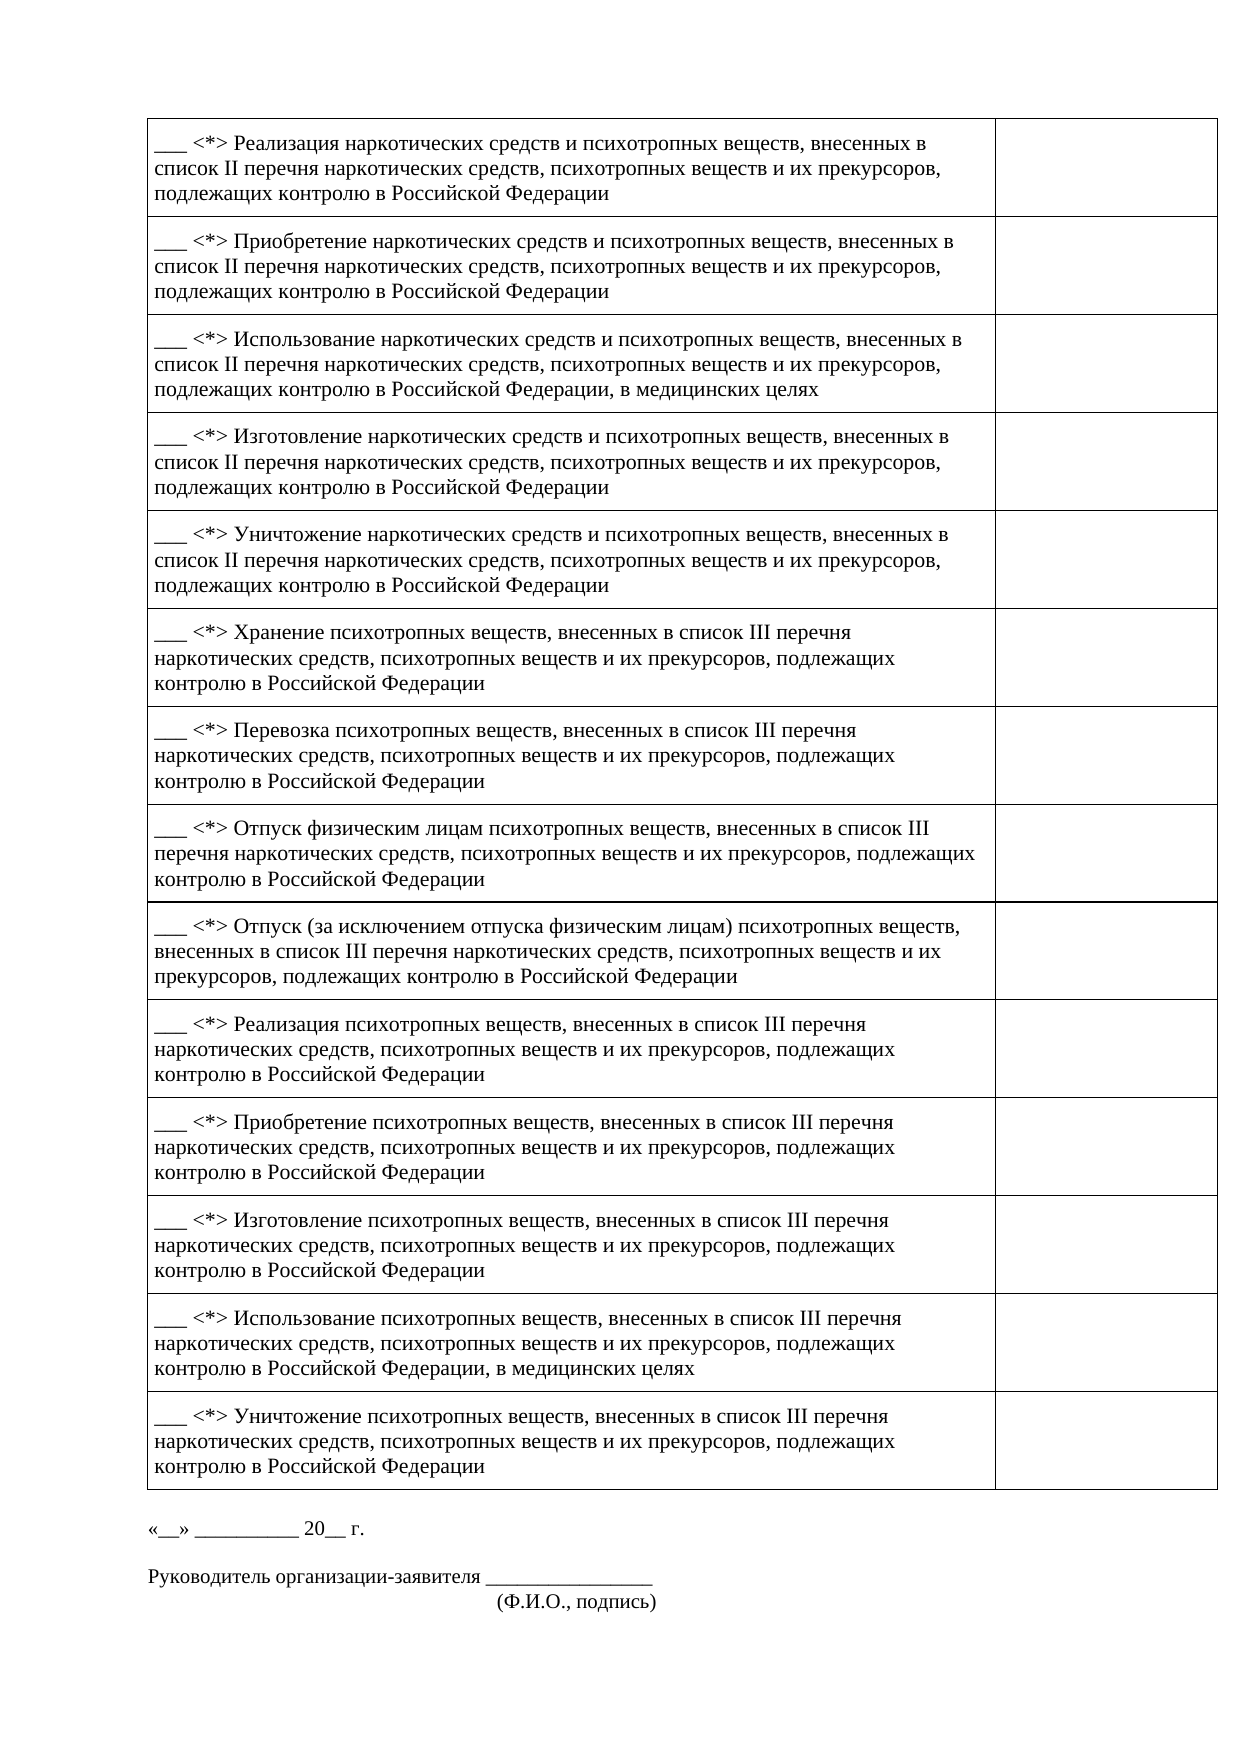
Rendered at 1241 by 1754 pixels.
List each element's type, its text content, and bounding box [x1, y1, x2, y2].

table_cell [996, 609, 1217, 706]
table_cell ___ <*> Реализация наркотических средств и психотропных веществ, внесенных в список II перечня наркотических средств, психотропных веществ и их прекурсоров, подлежащих контролю в Российской Федерации [148, 119, 995, 216]
table_cell ___ <*> Хранение психотропных веществ, внесенных в список III перечня наркотических средств, психотропных веществ и их прекурсоров, подлежащих контролю в Российской Федерации [148, 609, 995, 706]
table_cell [996, 1000, 1217, 1097]
table_cell [996, 413, 1217, 510]
table_cell ___ <*> Приобретение наркотических средств и психотропных веществ, внесенных в список II перечня наркотических средств, психотропных веществ и их прекурсоров, подлежащих контролю в Российской Федерации [148, 217, 995, 314]
table_cell [996, 1294, 1217, 1391]
table_cell [996, 1196, 1217, 1293]
table_cell ___ <*> Перевозка психотропных веществ, внесенных в список III перечня наркотических средств, психотропных веществ и их прекурсоров, подлежащих контролю в Российской Федерации [148, 707, 995, 803]
table_cell [996, 1392, 1217, 1489]
table_cell [996, 217, 1217, 314]
table_cell [996, 903, 1217, 999]
table_cell ___ <*> Приобретение психотропных веществ, внесенных в список III перечня наркотических средств, психотропных веществ и их прекурсоров, подлежащих контролю в Российской Федерации [148, 1098, 995, 1195]
table_cell ___ <*> Использование наркотических средств и психотропных веществ, внесенных в список II перечня наркотических средств, психотропных веществ и их прекурсоров, подлежащих контролю в Российской Федерации, в медицинских целях [148, 315, 995, 412]
table_cell [996, 119, 1217, 216]
text Руководитель организации-заявителя ________________ [148, 1564, 1181, 1588]
table_cell [996, 511, 1217, 608]
text «__» __________ 20__ г. [148, 1516, 1181, 1540]
table_cell ___ <*> Использование психотропных веществ, внесенных в список III перечня наркотических средств, психотропных веществ и их прекурсоров, подлежащих контролю в Российской Федерации, в медицинских целях [148, 1294, 995, 1391]
table_cell ___ <*> Отпуск физическим лицам психотропных веществ, внесенных в список III перечня наркотических средств, психотропных веществ и их прекурсоров, подлежащих контролю в Российской Федерации [148, 805, 995, 901]
table_cell ___ <*> Изготовление наркотических средств и психотропных веществ, внесенных в список II перечня наркотических средств, психотропных веществ и их прекурсоров, подлежащих контролю в Российской Федерации [148, 413, 995, 510]
table_cell ___ <*> Изготовление психотропных веществ, внесенных в список III перечня наркотических средств, психотропных веществ и их прекурсоров, подлежащих контролю в Российской Федерации [148, 1196, 995, 1293]
table_cell [996, 805, 1217, 901]
table_cell ___ <*> Уничтожение психотропных веществ, внесенных в список III перечня наркотических средств, психотропных веществ и их прекурсоров, подлежащих контролю в Российской Федерации [148, 1392, 995, 1489]
table_cell ___ <*> Отпуск (за исключением отпуска физическим лицам) психотропных веществ, внесенных в список III перечня наркотических средств, психотропных веществ и их прекурсоров, подлежащих контролю в Российской Федерации [148, 903, 995, 999]
text (Ф.И.О., подпись) [148, 1588, 1181, 1613]
table_cell ___ <*> Реализация психотропных веществ, внесенных в список III перечня наркотических средств, психотропных веществ и их прекурсоров, подлежащих контролю в Российской Федерации [148, 1000, 995, 1097]
table_cell [996, 707, 1217, 803]
table_cell [996, 315, 1217, 412]
table_cell [996, 1098, 1217, 1195]
table_cell ___ <*> Уничтожение наркотических средств и психотропных веществ, внесенных в список II перечня наркотических средств, психотропных веществ и их прекурсоров, подлежащих контролю в Российской Федерации [148, 511, 995, 608]
